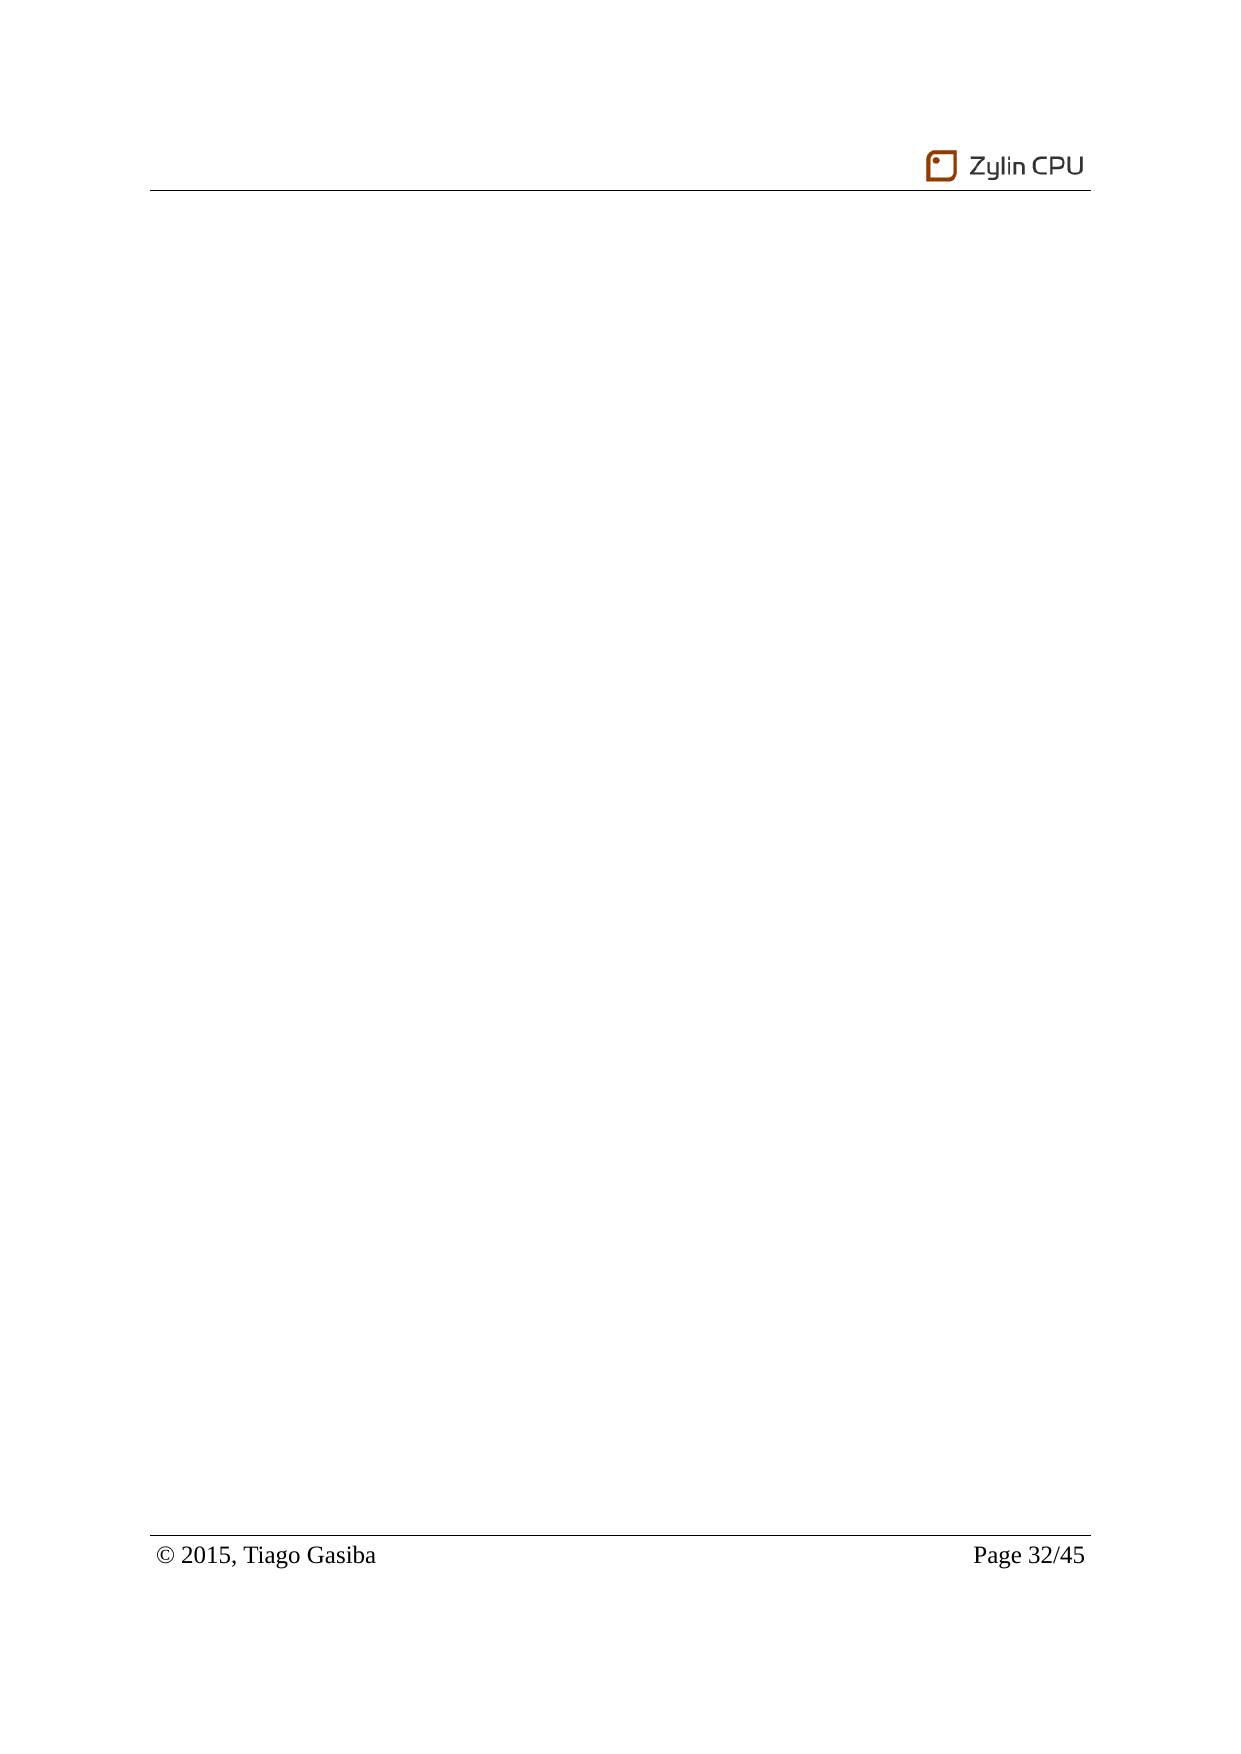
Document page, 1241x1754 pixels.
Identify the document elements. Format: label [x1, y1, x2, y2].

picture [922, 148, 1151, 185]
